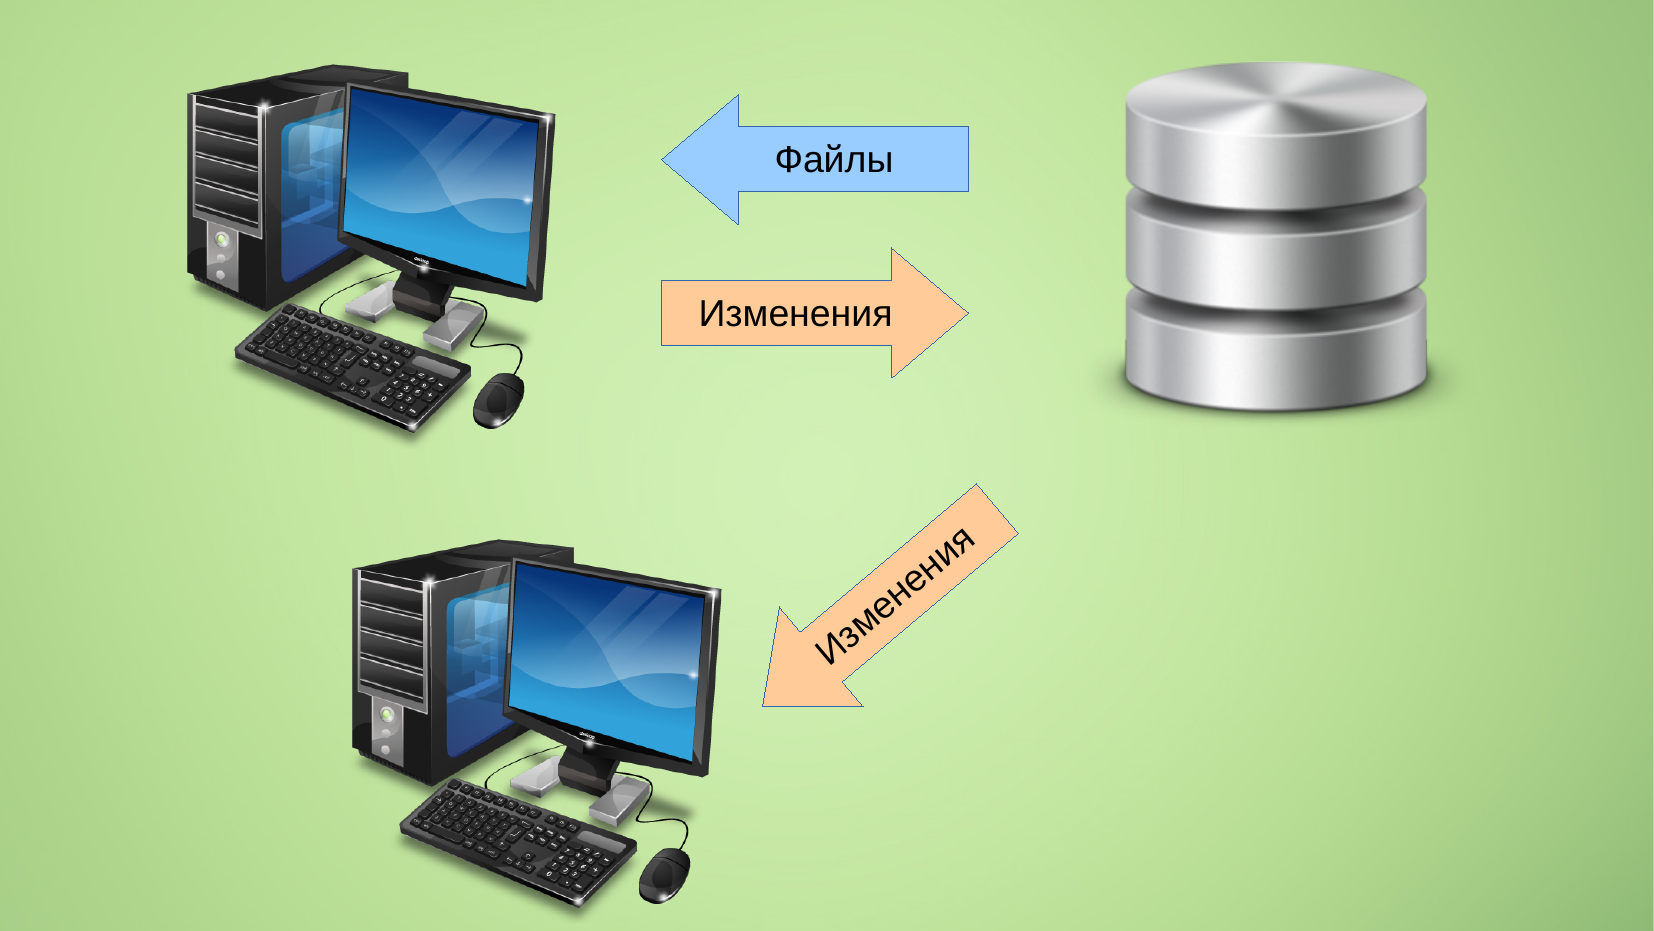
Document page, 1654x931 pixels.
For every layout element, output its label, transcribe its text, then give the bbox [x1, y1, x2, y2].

text_box Файлы [661, 94, 969, 225]
text_box Изменения [661, 247, 969, 378]
text_box Изменения [762, 483, 1019, 707]
picture [0, 0, 1654, 931]
